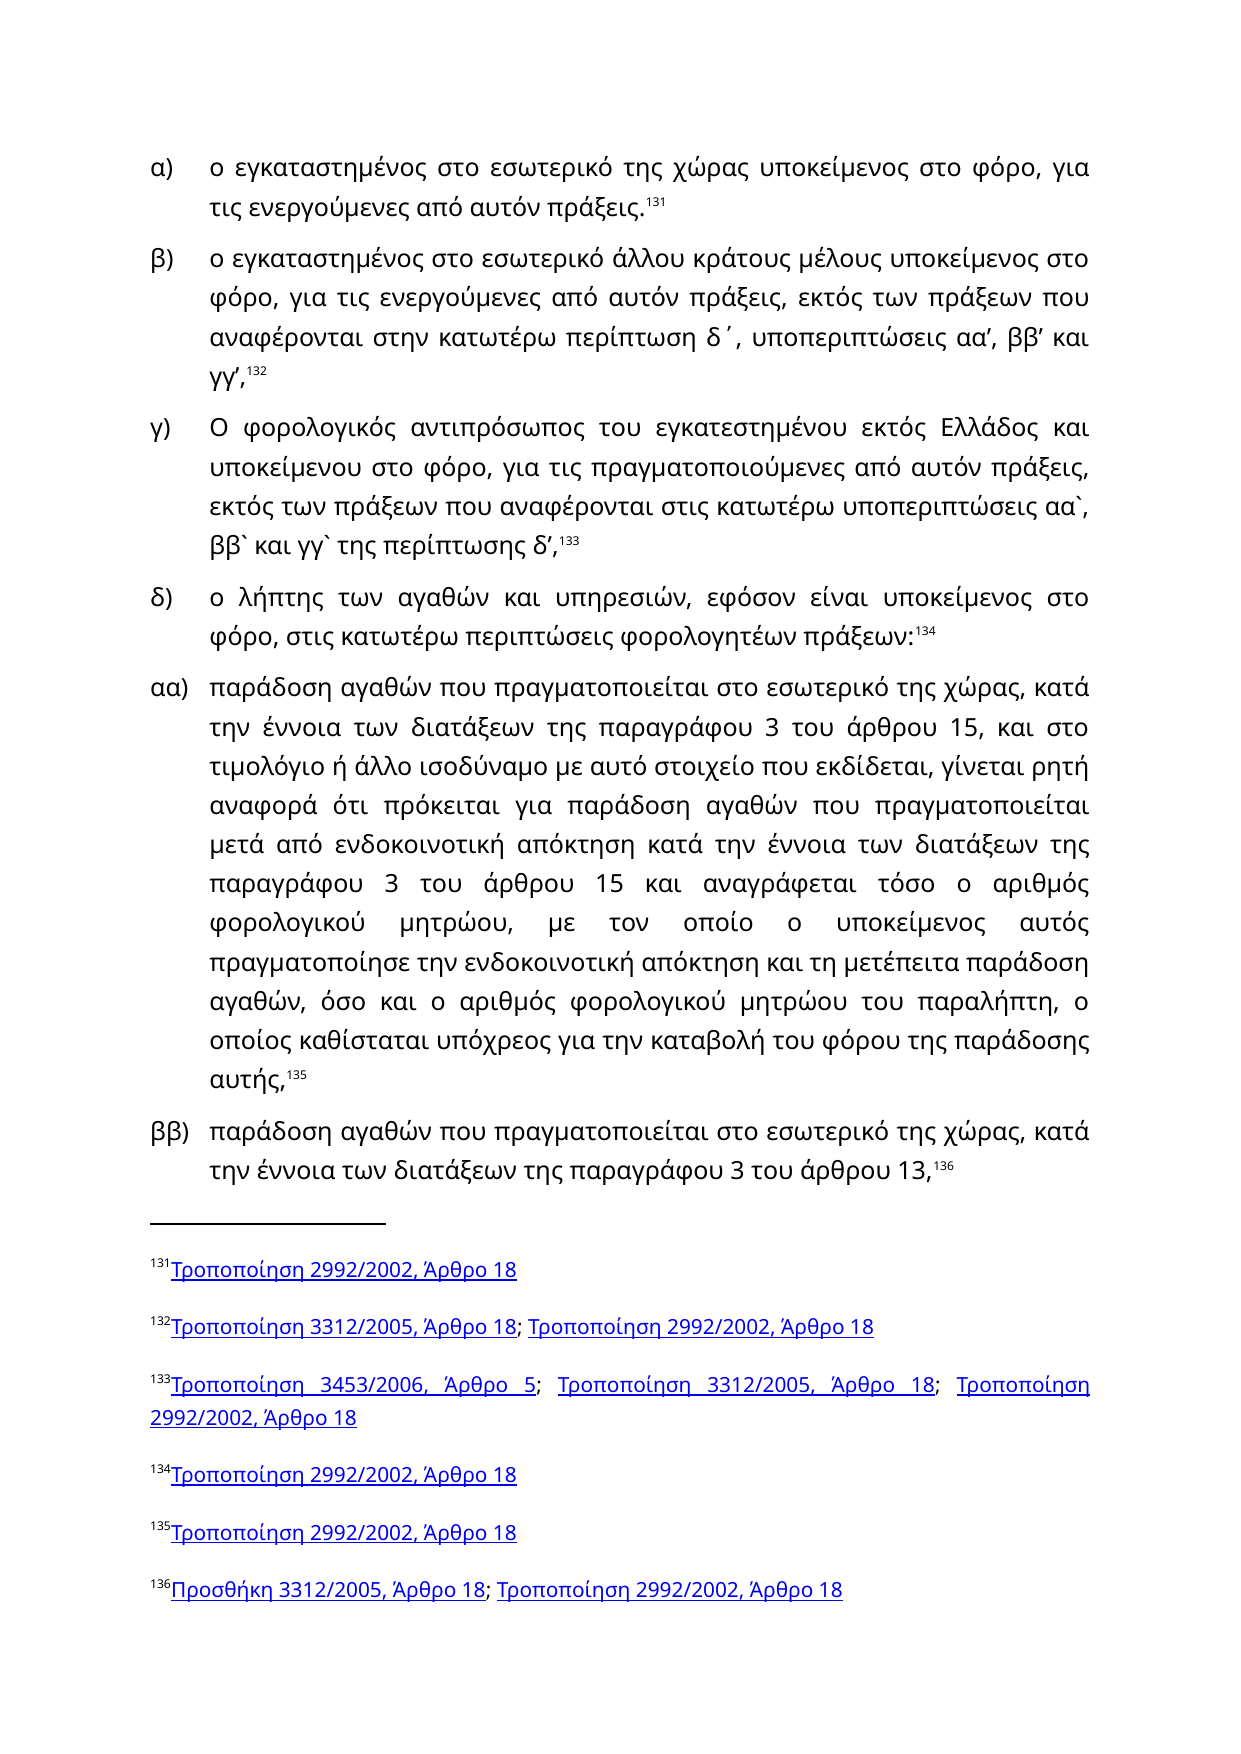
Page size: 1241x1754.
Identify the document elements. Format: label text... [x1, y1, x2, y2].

text Τροποποίηση 2992/2002, Άρθρο 18 [150, 1255, 1090, 1283]
text Προσθήκη 3312/2005, Άρθρο 18; Τροποποίηση 2992/2002, Άρθρο 18 [150, 1576, 1090, 1604]
text Τροποποίηση 2992/2002, Άρθρο 18 [150, 1518, 1090, 1546]
text Τροποποίηση 2992/2002, Άρθρο 18 [150, 1460, 1090, 1489]
list α) ο εγκαταστημένος στο εσωτερικό της χώρας υποκείμενος στο φόρο, για τις ενεργούμενες από αυτόν πράξεις. [150, 150, 1090, 223]
list β) ο εγκαταστημένος στο εσωτερικό άλλου κράτους μέλους υποκείμενος στο φόρο, για τις ενεργούμενες από αυτόν πράξεις, εκτός των πράξεων που αναφέρονται στην κατωτέρω περίπτωση δ΄, υποπεριπτώσεις αα’, ββ’ και γγ’, [150, 241, 1090, 392]
list γ) Ο φορολογικός αντιπρόσωπος του εγκατεστημένου εκτός Ελλάδος και υποκείμενου στο φόρο, για τις πραγματοποιούμενες από αυτόν πράξεις, εκτός των πράξεων που αναφέρονται στις κατωτέρω υποπεριπτώσεις αα`, ββ` και γγ` της περίπτωσης δ’, [150, 410, 1090, 562]
text Τροποποίηση 3312/2005, Άρθρο 18; Τροποποίηση 2992/2002, Άρθρο 18 [150, 1312, 1090, 1341]
text Τροποποίηση 3453/2006, Άρθρο 5; Τροποποίηση 3312/2005, Άρθρο 18; Τροποποίηση 2992/2002, Άρθρο 18 [150, 1370, 1090, 1431]
list ββ) παράδοση αγαθών που πραγματοποιείται στο εσωτερικό της χώρας, κατά την έννοια των διατάξεων της παραγράφου 3 του άρθρου 13, [150, 1113, 1090, 1187]
list δ) ο λήπτης των αγαθών και υπηρεσιών, εφόσον είναι υποκείμενος στο φόρο, στις κατωτέρω περιπτώσεις φορολογητέων πράξεων: [150, 579, 1090, 652]
list αα) παράδοση αγαθών που πραγματοποιείται στο εσωτερικό της χώρας, κατά την έννοια των διατάξεων της παραγράφου 3 του άρθρου 15, και στο τιμολόγιο ή άλλο ισοδύναμο με αυτό στοιχείο που εκδίδεται, γίνεται ρητή αναφορά ότι πρόκειται για παράδοση αγαθών που πραγματοποιείται μετά από ενδοκοινοτική απόκτηση κατά την έννοια των διατάξεων της παραγράφου 3 του άρθρου 15 και αναγράφεται τόσο ο αριθμός φορολογικού μητρώου, με τον οποίο ο υποκείμενος αυτός πραγματοποίησε την ενδοκοινοτική απόκτηση και τη μετέπειτα παράδοση αγαθών, όσο και ο αριθμός φορολογικού μητρώου του παραλήπτη, ο οποίος καθίσταται υπόχρεος για την καταβολή του φόρου της παράδοσης αυτής, [150, 670, 1090, 1096]
